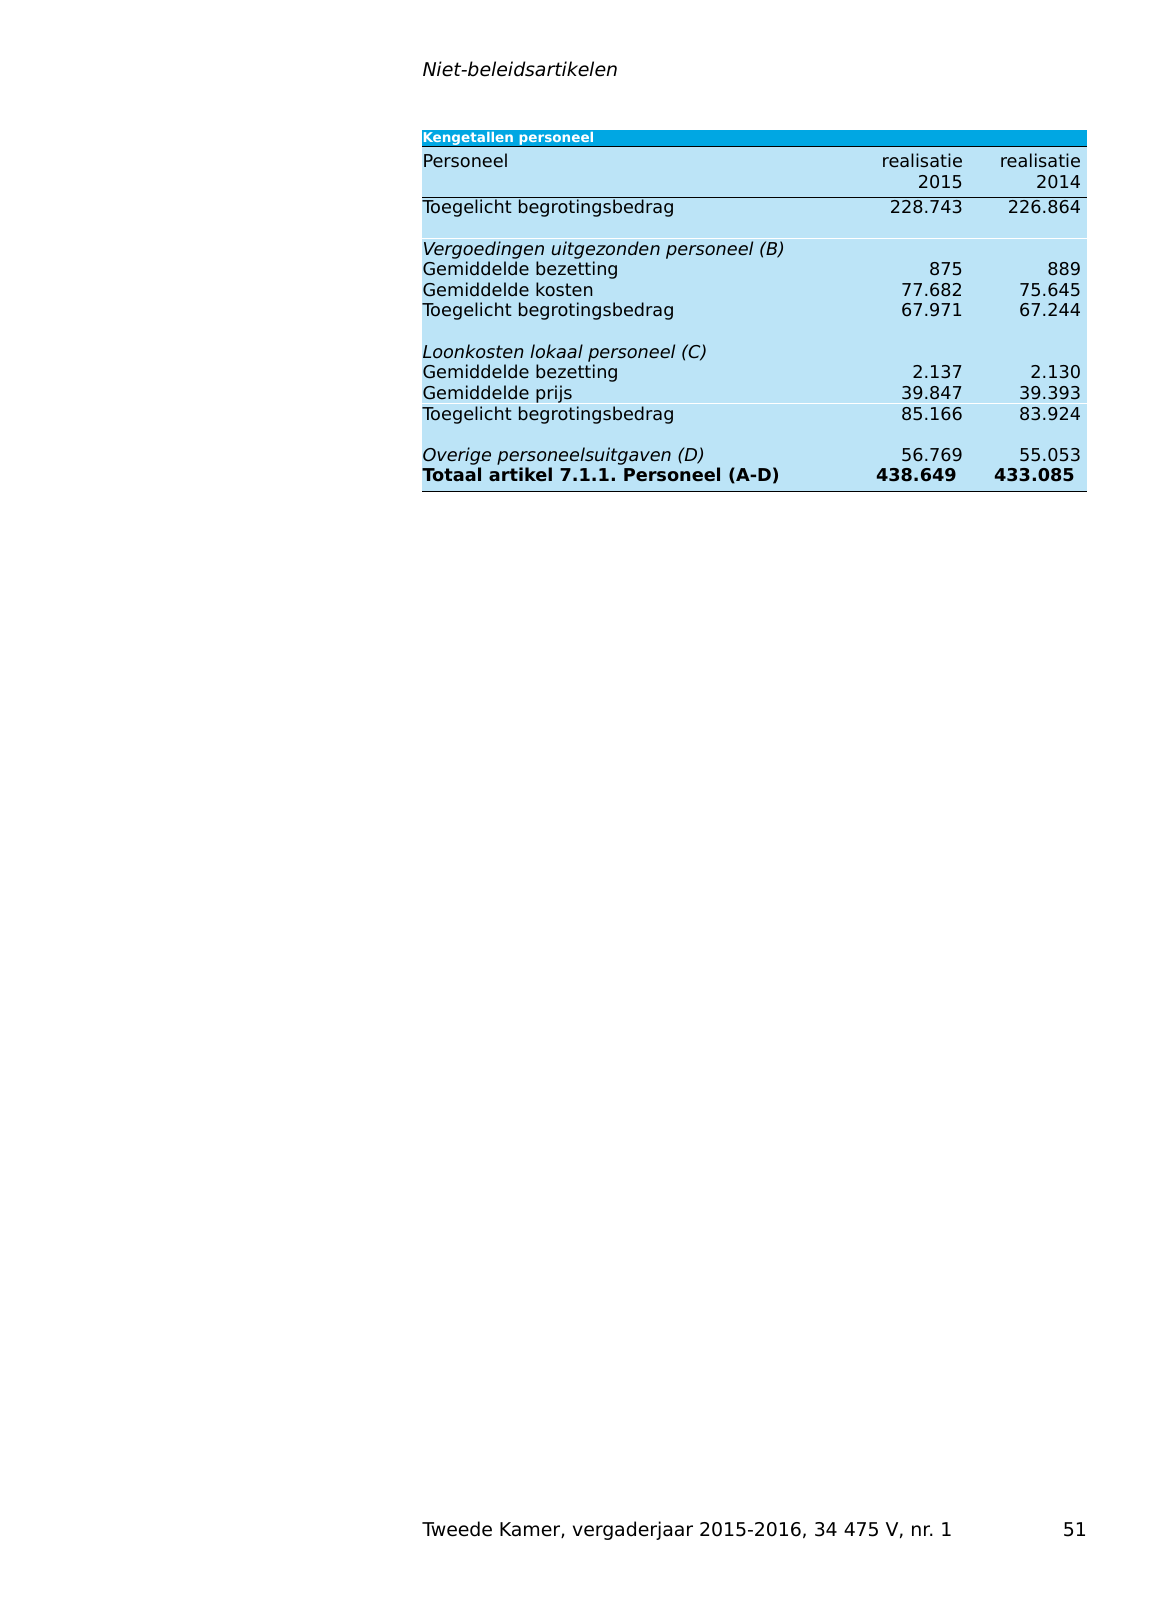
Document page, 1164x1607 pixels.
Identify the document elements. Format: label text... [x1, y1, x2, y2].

table_cell 433.085 [969, 465, 1087, 491]
table_cell 85.166 [850, 404, 968, 424]
table_cell Toegelicht begrotingsbedrag [422, 198, 850, 218]
table_cell 56.769 [850, 445, 968, 465]
table_cell [850, 218, 968, 238]
table_cell Toegelicht begrotingsbedrag [422, 404, 850, 424]
table_cell 77.682 [850, 280, 968, 300]
table_cell 75.645 [969, 280, 1087, 300]
table_cell realisatie 2014 [969, 147, 1087, 197]
table_cell [422, 218, 850, 238]
table_cell 2.137 [850, 362, 968, 383]
table_header Kengetallen personeel [422, 130, 1087, 146]
table_cell 2.130 [969, 362, 1087, 383]
table_cell Gemiddelde bezetting [422, 259, 850, 280]
table_cell Loonkosten lokaal personeel (C) [422, 342, 850, 362]
table_cell [850, 424, 968, 445]
table_cell Overige personeelsuitgaven (D) [422, 445, 850, 465]
table_cell Vergoedingen uitgezonden personeel (B) [422, 239, 850, 259]
table_cell 438.649 [850, 465, 968, 491]
table_cell [422, 424, 850, 445]
table_cell 39.847 [850, 383, 968, 403]
table_cell realisatie 2015 [850, 147, 968, 197]
table_cell Totaal artikel 7.1.1. Personeel (A-D) [422, 465, 850, 491]
table_cell [422, 321, 850, 342]
table_cell [850, 342, 968, 362]
table_cell [969, 342, 1087, 362]
table_cell Gemiddelde bezetting [422, 362, 850, 383]
table_cell 39.393 [969, 383, 1087, 403]
table_cell Toegelicht begrotingsbedrag [422, 300, 850, 321]
table_cell [969, 239, 1087, 259]
table_cell 228.743 [850, 198, 968, 218]
table_cell 55.053 [969, 445, 1087, 465]
table_cell 889 [969, 259, 1087, 280]
table_cell [850, 239, 968, 259]
table_cell Gemiddelde kosten [422, 280, 850, 300]
table_cell 875 [850, 259, 968, 280]
table_cell 67.244 [969, 300, 1087, 321]
table_cell Gemiddelde prijs [422, 383, 850, 403]
table_cell Personeel [422, 147, 850, 197]
table_cell [969, 321, 1087, 342]
table_cell 226.864 [969, 198, 1087, 218]
table_cell [850, 321, 968, 342]
table_cell [969, 218, 1087, 238]
table_cell 67.971 [850, 300, 968, 321]
table_cell [969, 424, 1087, 445]
table_cell 83.924 [969, 404, 1087, 424]
